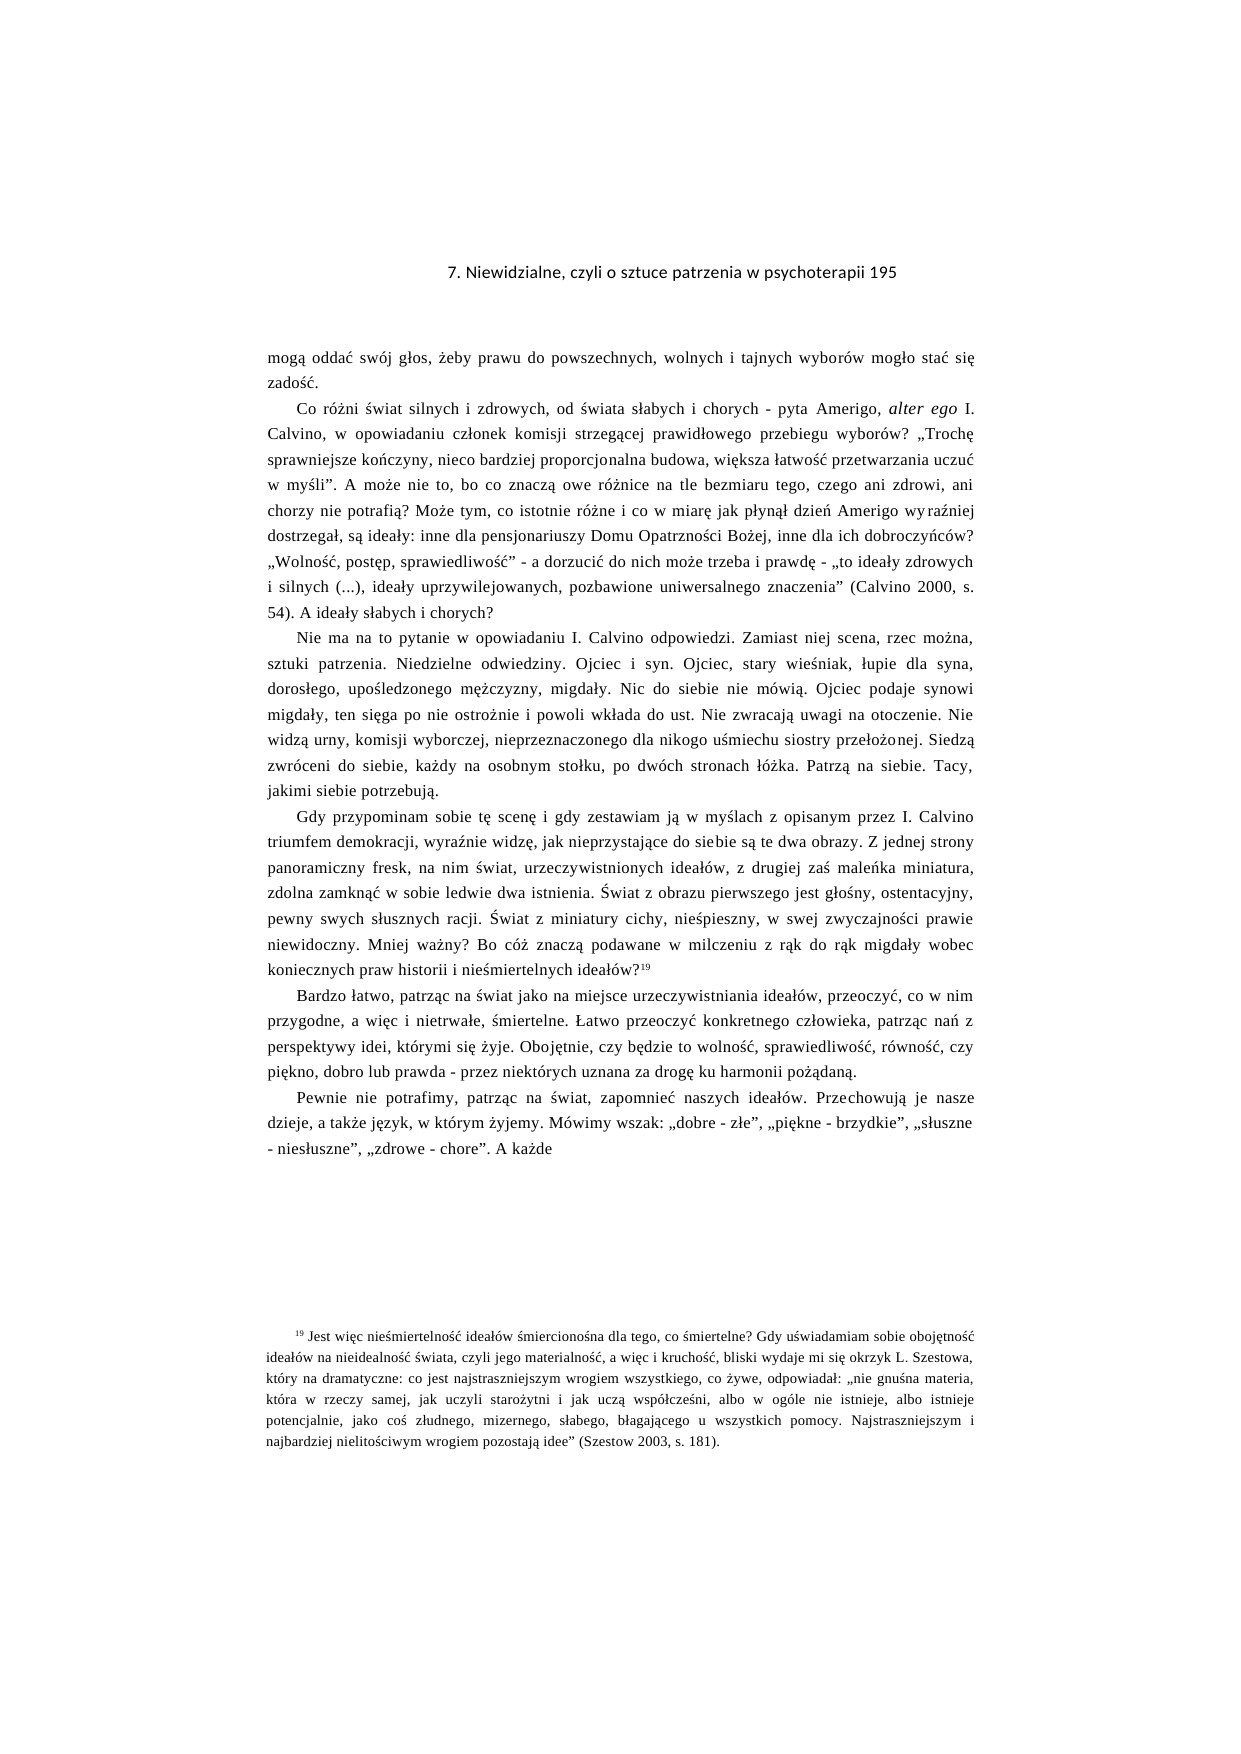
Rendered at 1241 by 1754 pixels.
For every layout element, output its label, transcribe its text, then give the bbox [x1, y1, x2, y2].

text Gdy przypominam sobie tę scenę i gdy zestawiam ją w myślach z opisanym przez I. Calvino triumfem demokracji, wyraźnie widzę, jak nieprzystające do sie­bie są te dwa obrazy. Z jednej strony panoramiczny fresk, na nim świat, urzeczy­wistnionych ideałów, z drugiej zaś maleńka miniatura, zdolna zamknąć w sobie ledwie dwa istnienia. Świat z obrazu pierwszego jest głośny, ostentacyjny, pewny swych słusznych racji. Świat z miniatury cichy, nieśpieszny, w swej zwyczajności prawie niewidoczny. Mniej ważny? Bo cóż znaczą podawane w milczeniu z rąk do rąk migdały wobec koniecznych praw historii i nieśmiertelnych ideałów?19 [267, 802, 974, 981]
text Pewnie nie potrafimy, patrząc na świat, zapomnieć naszych ideałów. Prze­chowują je nasze dzieje, a także język, w którym żyjemy. Mówimy wszak: „dobre - złe”, „piękne - brzydkie”, „słuszne - niesłuszne”, „zdrowe - chore”. A każde [267, 1083, 974, 1159]
text Co różni świat silnych i zdrowych, od świata słabych i chorych - pyta Ameri­go, alter ego I. Calvino, w opowiadaniu członek komisji strzegącej prawidłowego przebiegu wyborów? „Trochę sprawniejsze kończyny, nieco bardziej proporcjo­nalna budowa, większa łatwość przetwarzania uczuć w myśli”. A może nie to, bo co znaczą owe różnice na tle bezmiaru tego, czego ani zdrowi, ani chorzy nie potrafią? Może tym, co istotnie różne i co w miarę jak płynął dzień Amerigo wy­raźniej dostrzegał, są ideały: inne dla pensjonariuszy Domu Opatrzności Bożej, inne dla ich dobroczyńców? „Wolność, postęp, sprawiedliwość” - a dorzucić do nich może trzeba i prawdę - „to ideały zdrowych i silnych (...), ideały uprzywile­jowanych, pozbawione uniwersalnego znaczenia” (Calvino 2000, s. 54). A ideały słabych i chorych? [267, 394, 974, 623]
text Nie ma na to pytanie w opowiadaniu I. Calvino odpowiedzi. Zamiast niej scena, rzec można, sztuki patrzenia. Niedzielne odwiedziny. Ojciec i syn. Ojciec, stary wieśniak, łupie dla syna, dorosłego, upośledzonego mężczyzny, migdały. Nic do siebie nie mówią. Ojciec podaje synowi migdały, ten sięga po nie ostroż­nie i powoli wkłada do ust. Nie zwracają uwagi na otoczenie. Nie widzą urny, komisji wyborczej, nieprzeznaczonego dla nikogo uśmiechu siostry przełożo­nej. Siedzą zwróceni do siebie, każdy na osobnym stołku, po dwóch stronach łóżka. Patrzą na siebie. Tacy, jakimi siebie potrzebują. [267, 623, 974, 802]
text Bardzo łatwo, patrząc na świat jako na miejsce urzeczywistniania ideałów, przeoczyć, co w nim przygodne, a więc i nietrwałe, śmiertelne. Łatwo przeoczyć konkretnego człowieka, patrząc nań z perspektywy idei, którymi się żyje. Obo­jętnie, czy będzie to wolność, sprawiedliwość, równość, czy piękno, dobro lub prawda - przez niektórych uznana za drogę ku harmonii pożądaną. [267, 981, 974, 1083]
text 7. Niewidzialne, czyli o sztuce patrzenia w psychoterapii 195 [447, 264, 977, 282]
text 19 Jest więc nieśmiertelność ideałów śmiercionośna dla tego, co śmiertelne? Gdy uświadamiam sobie obojętność ideałów na nieidealność świata, czyli jego materialność, a więc i kruchość, bliski wydaje mi się okrzyk L. Szestowa, który na dramatyczne: co jest najstraszniejszym wrogiem wszystkiego, co żywe, odpowiadał: „nie gnuśna materia, która w rzeczy samej, jak uczyli starożytni i jak uczą współcześni, albo w ogóle nie istnieje, albo istnieje potencjalnie, jako coś złudnego, mizernego, słabego, błagającego u wszystkich pomocy. Najstraszniejszym i najbardziej nielitościwym wrogiem pozostają idee” (Szestow 2003, s. 181). [266, 1324, 976, 1450]
text mogą oddać swój głos, żeby prawu do powszechnych, wolnych i tajnych wybo­rów mogło stać się zadość. [267, 343, 974, 394]
